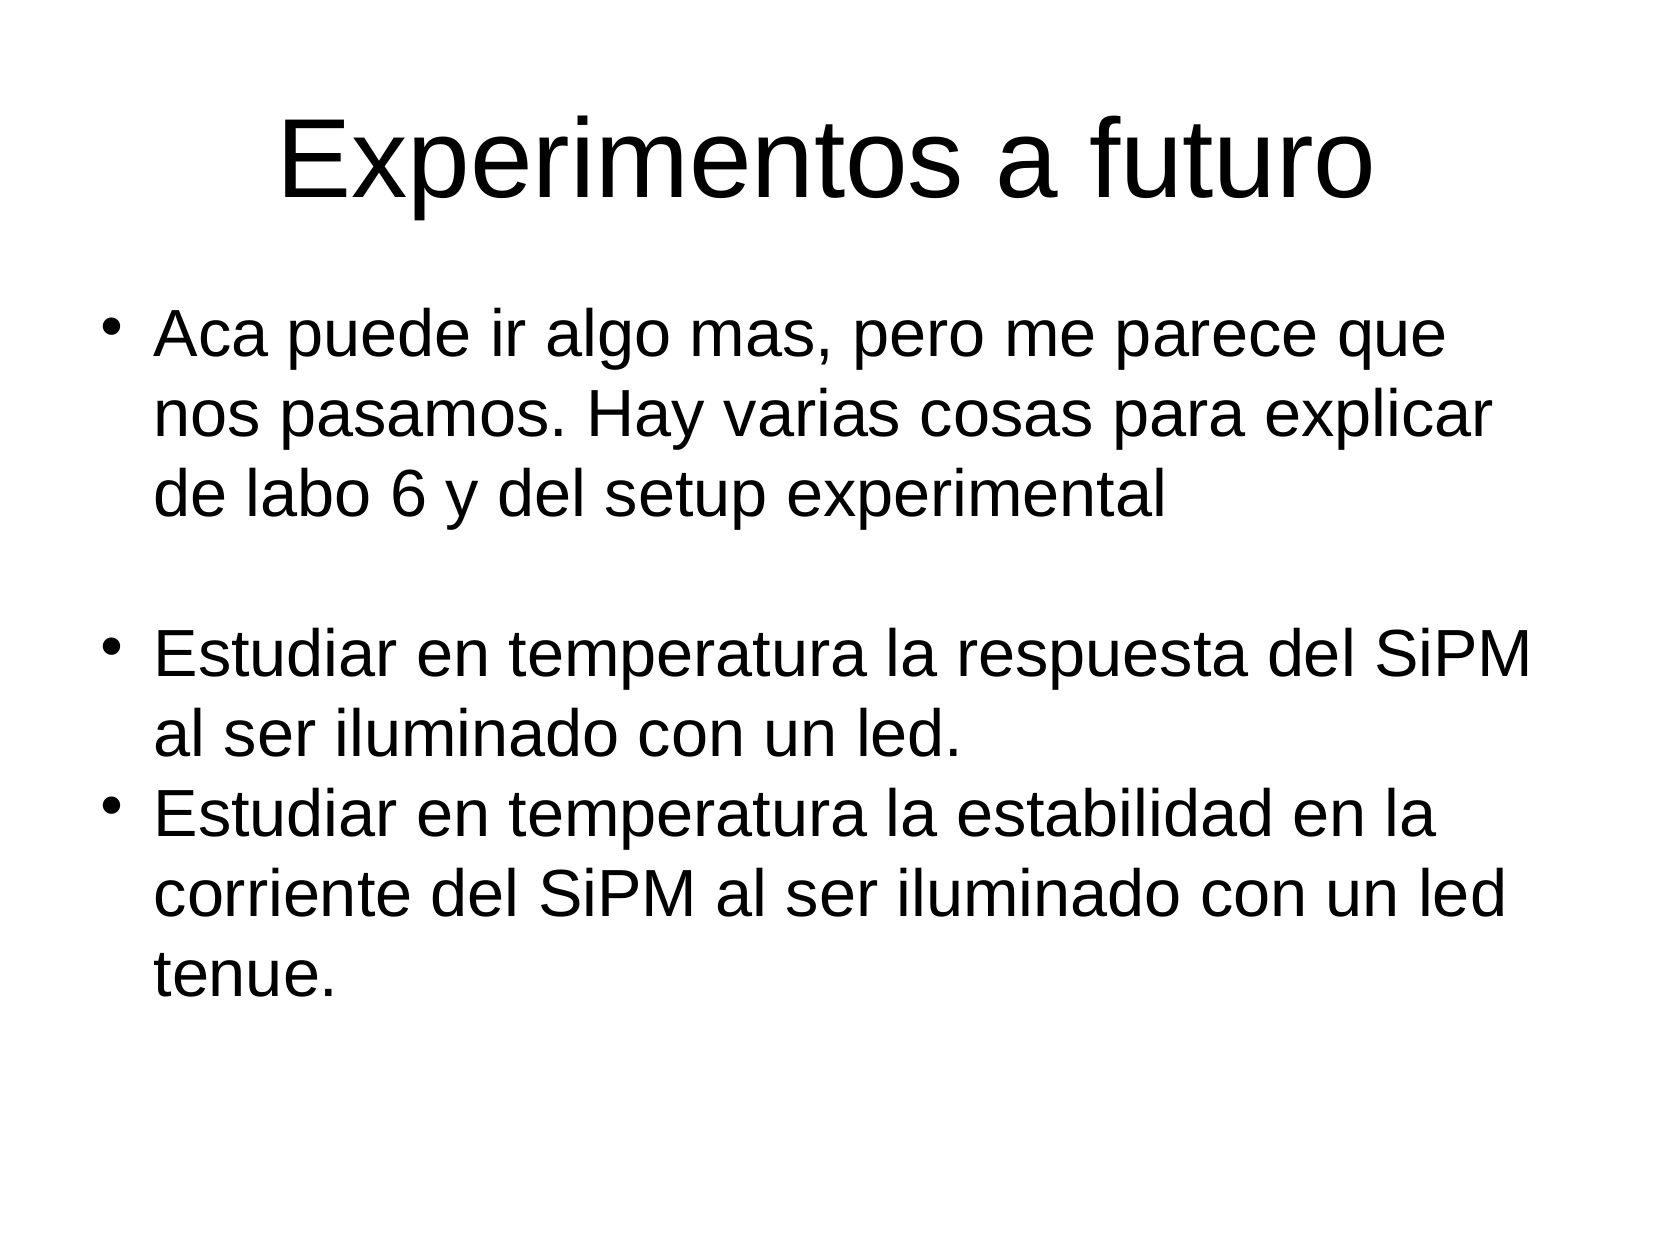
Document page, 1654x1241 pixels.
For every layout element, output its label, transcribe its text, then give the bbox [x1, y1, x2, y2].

text_box Experimentos a futuro [82, 49, 1571, 257]
text_box Aca puede ir algo mas, pero me parece que nos pasamos. Hay varias cosas para explicar de labo 6 y del setup experimental Estudiar en temperatura la respuesta del SiPM al ser iluminado con un led. Estudiar en temperatura la estabilidad en la corriente del SiPM al ser iluminado con un led tenue. [82, 290, 1571, 1010]
